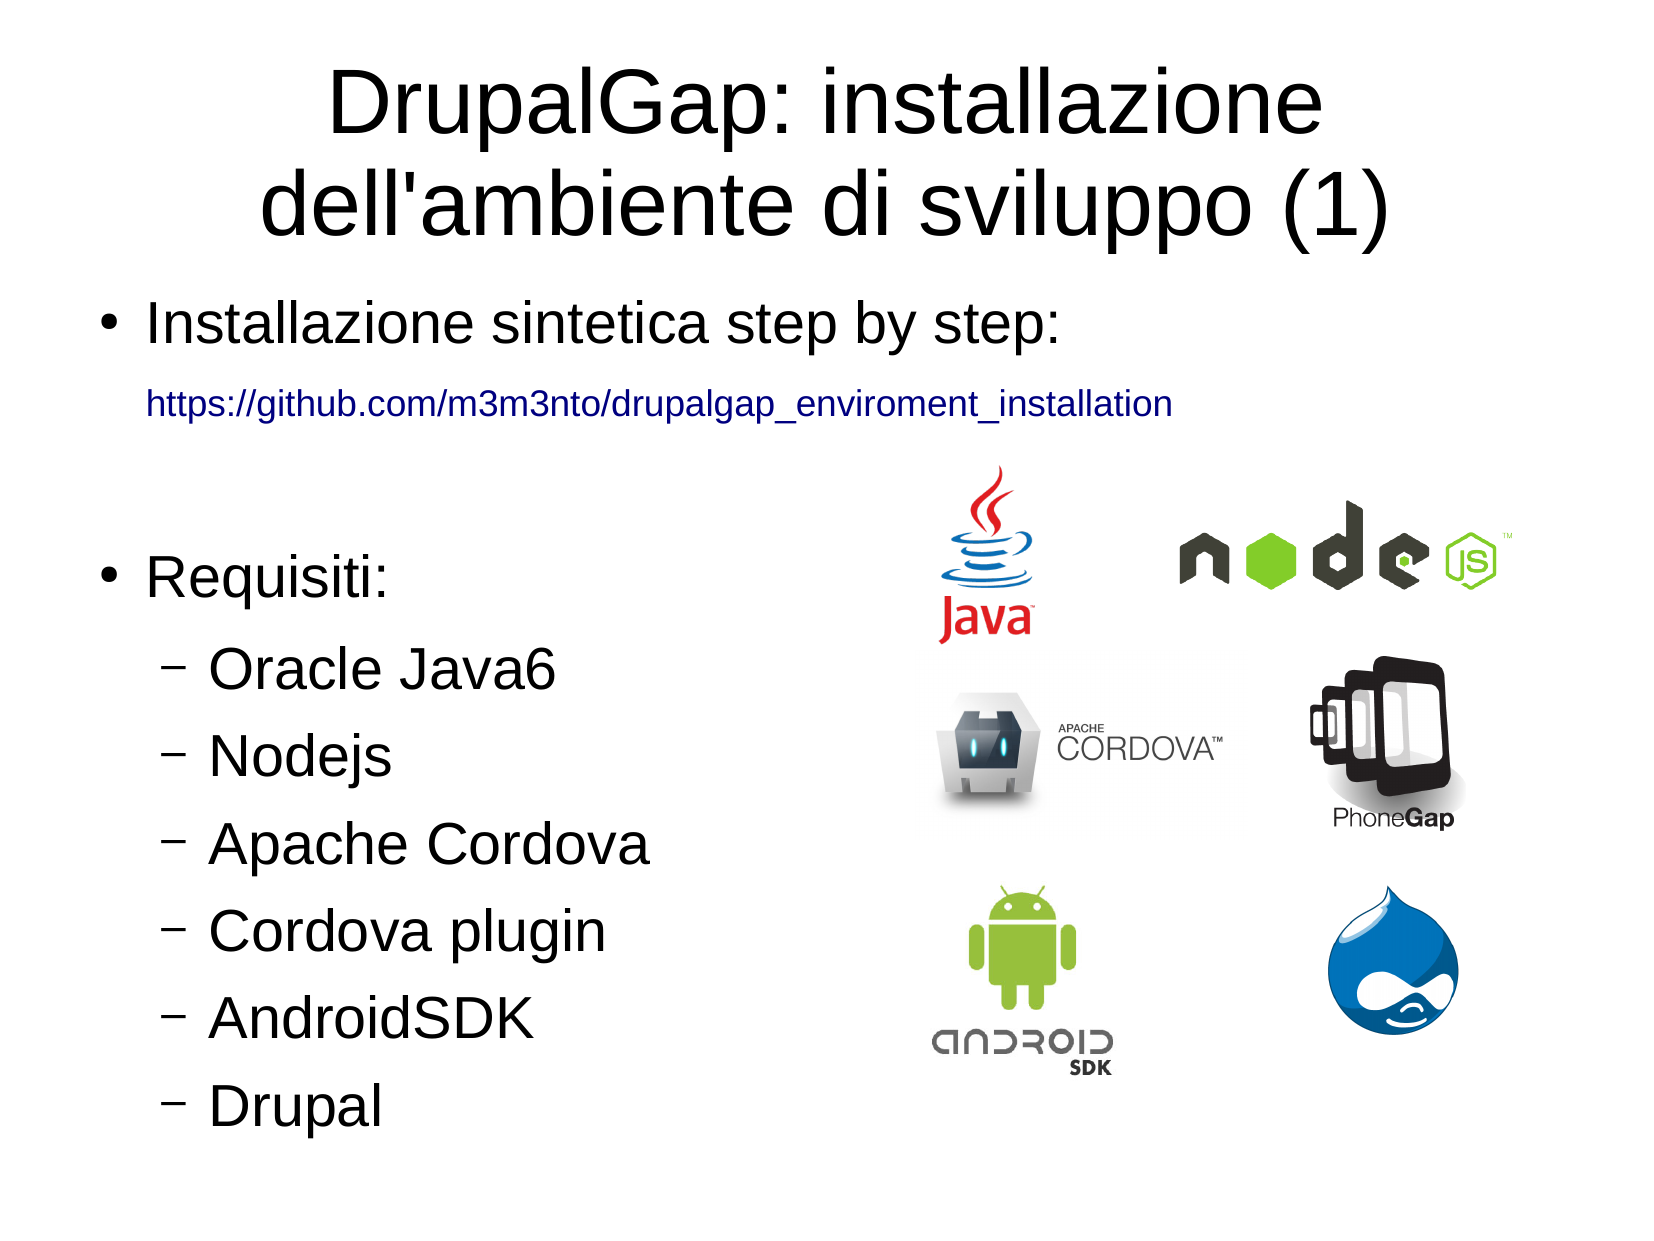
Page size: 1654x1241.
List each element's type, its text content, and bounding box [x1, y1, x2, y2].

list Installazione sintetica step by step: https://github.com/m3m3nto/drupalgap_enviroment_installation Requisiti: Oracle Java6 Nodejs Apache Cordova Cordova plugin AndroidSDK Drupal [82, 290, 1571, 1141]
picture [1170, 458, 1517, 632]
picture [1310, 656, 1466, 831]
picture [881, 449, 1248, 841]
picture [912, 881, 1131, 1086]
picture [1275, 884, 1511, 1037]
title DrupalGap: installazione dell'ambiente di sviluppo (1) [82, 49, 1571, 257]
